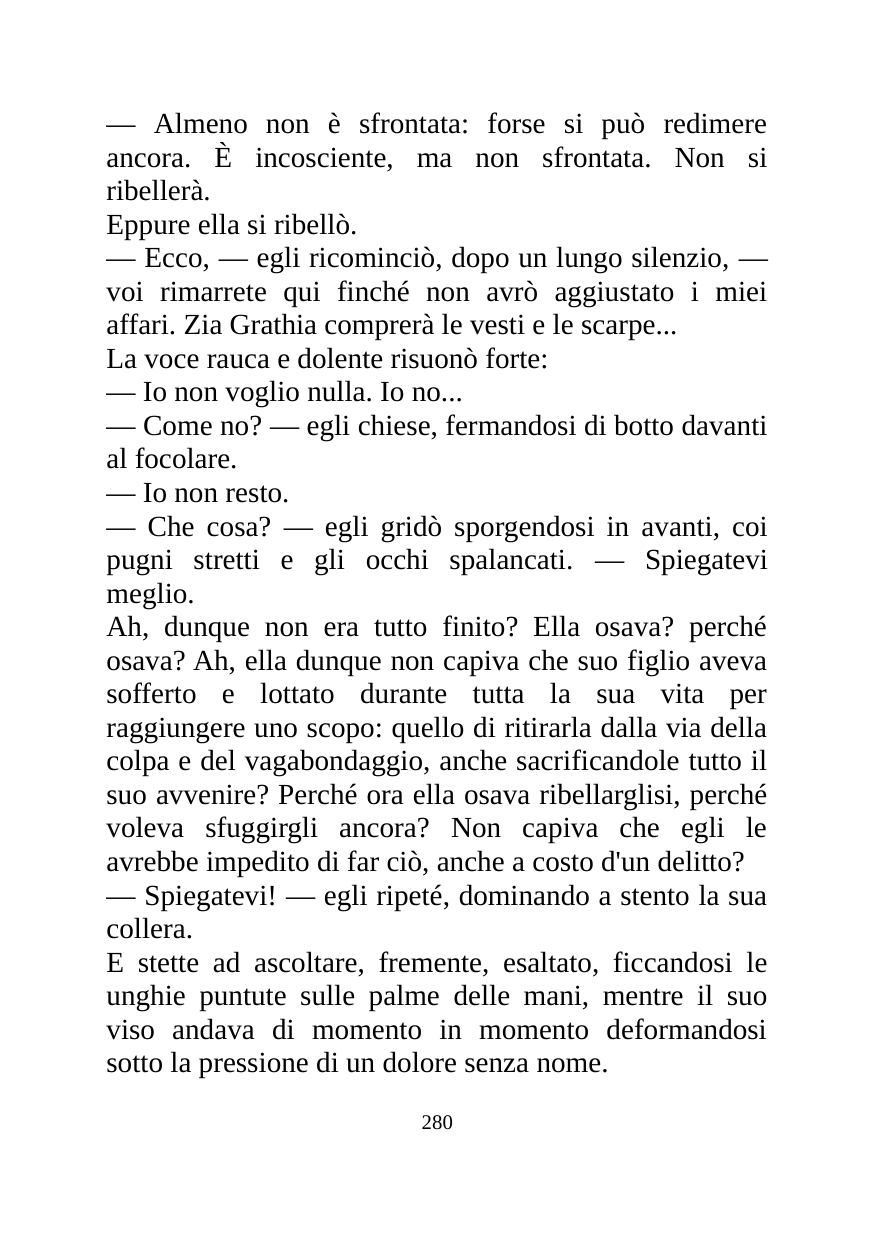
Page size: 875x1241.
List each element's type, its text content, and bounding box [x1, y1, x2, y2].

text — Io non resto. [106, 475, 768, 509]
text — Spiegatevi! — egli ripeté, dominando a stento la sua collera. [106, 878, 768, 945]
text — Io non voglio nulla. Io no... [106, 374, 768, 408]
text E stette ad ascoltare, fremente, esaltato, ficcandosi le unghie puntute sulle palme delle mani, mentre il suo viso andava di momento in momento deformandosi sotto la pressione di un dolore senza nome. [106, 945, 768, 1079]
text — Almeno non è sfrontata: forse si può redimere ancora. È incosciente, ma non sfrontata. Non si ribellerà. [106, 106, 768, 207]
text — Che cosa? — egli gridò sporgendosi in avanti, coi pugni stretti e gli occhi spalancati. — Spiegatevi meglio. [106, 509, 768, 609]
text La voce rauca e dolente risuonò forte: [106, 341, 768, 374]
text — Ecco, — egli ricominciò, dopo un lungo silenzio, — voi rimarrete qui finché non avrò aggiustato i miei affari. Zia Grathia comprerà le vesti e le scarpe... [106, 240, 768, 341]
text Eppure ella si ribellò. [106, 207, 768, 240]
text — Come no? — egli chiese, fermandosi di botto davanti al focolare. [106, 408, 768, 475]
text Ah, dunque non era tutto finito? Ella osava? perché osava? Ah, ella dunque non capiva che suo figlio aveva sofferto e lottato durante tutta la sua vita per raggiungere uno scopo: quello di ritirarla dalla via della colpa e del vagabondaggio, anche sacrificandole tutto il suo avvenire? Perché ora ella osava ribellarglisi, perché voleva sfuggirgli ancora? Non capiva che egli le avrebbe impedito di far ciò, anche a costo d'un delitto? [106, 609, 768, 878]
